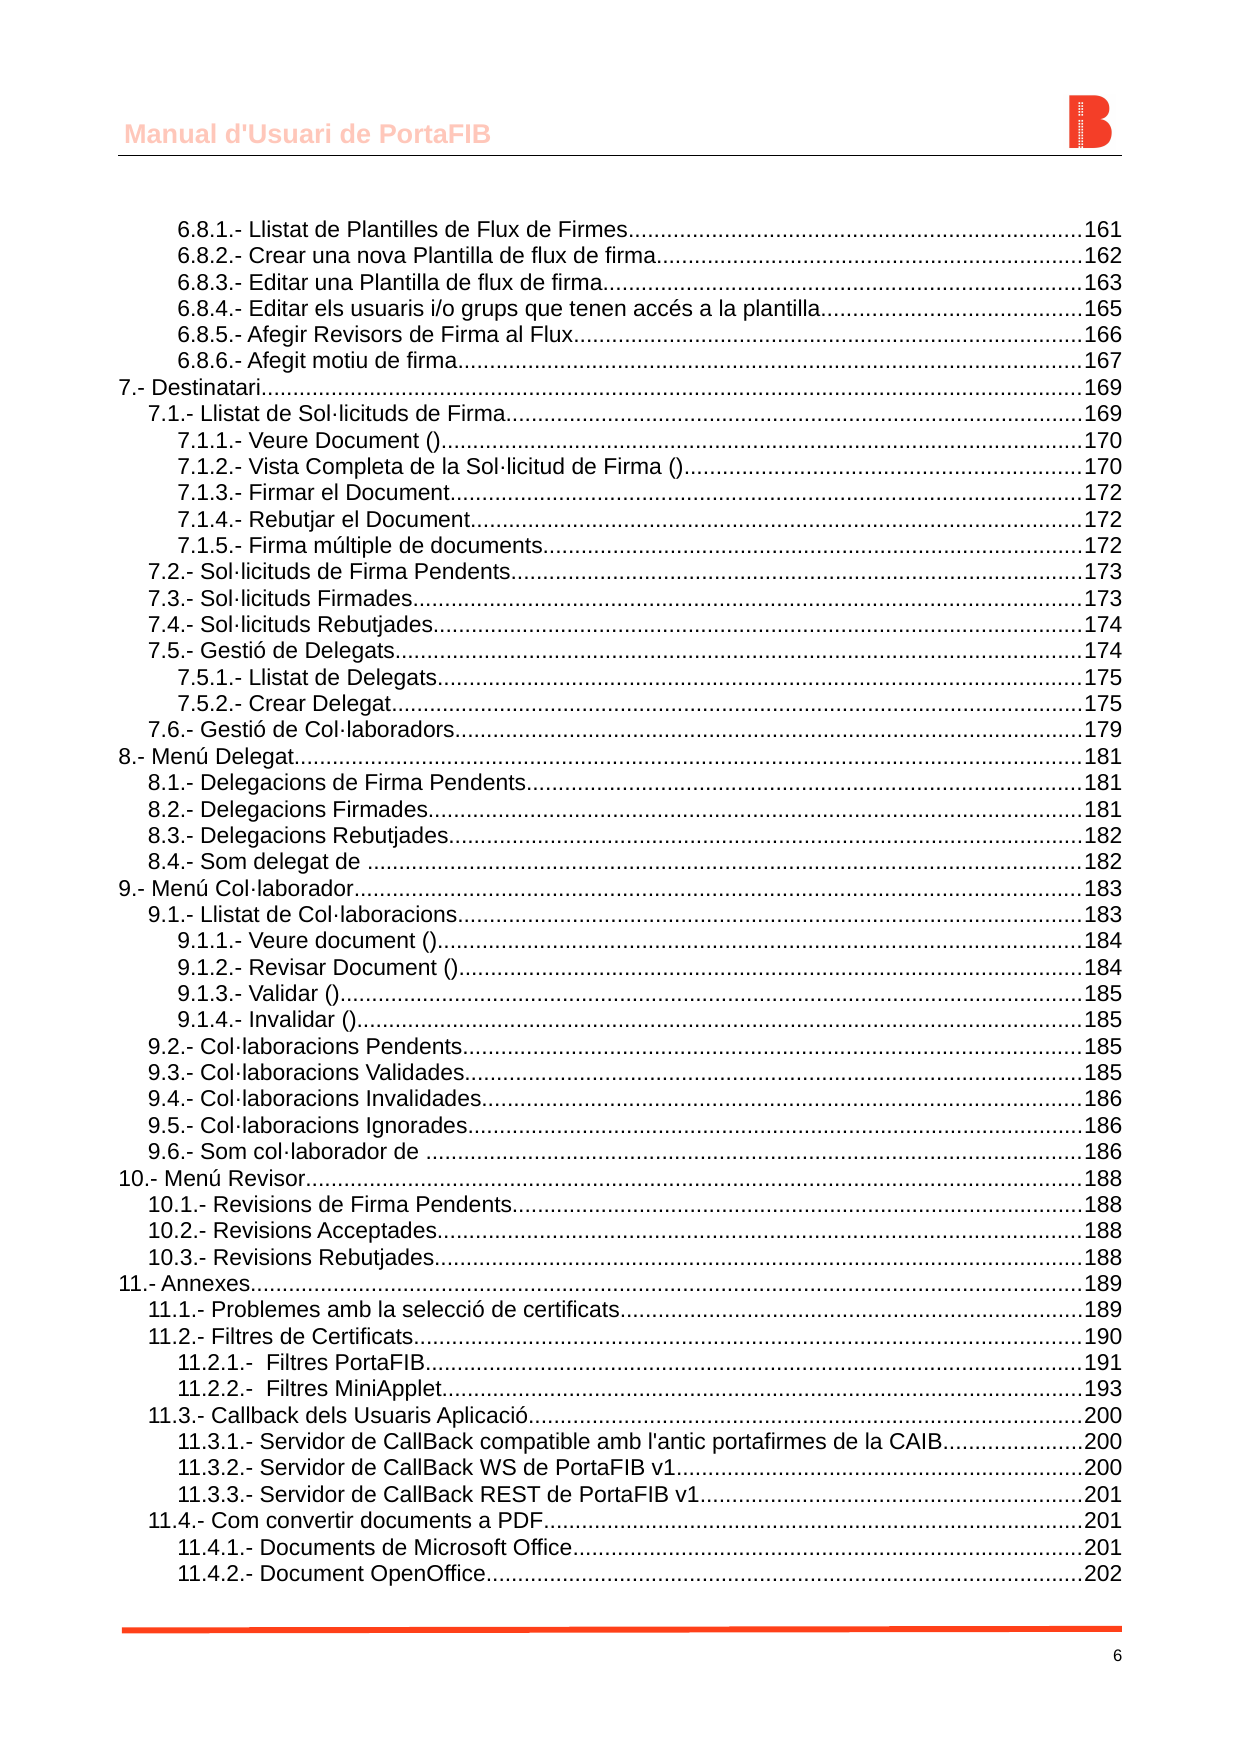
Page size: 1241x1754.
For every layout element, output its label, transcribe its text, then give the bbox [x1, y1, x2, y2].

text 11.3.1.- Servidor de CallBack compatible amb l'antic portafirmes de la CAIB 200 [177, 1428, 1122, 1454]
text 8.3.- Delegacions Rebutjades 182 [148, 822, 1122, 848]
text 7.1.2.- Vista Completa de la Sol·licitud de Firma () 170 [177, 453, 1122, 479]
text 6.8.2.- Crear una nova Plantilla de flux de firma 162 [177, 242, 1122, 268]
text 7.1.3.- Firmar el Document 172 [177, 479, 1122, 506]
text 7.4.- Sol·licituds Rebutjades 174 [148, 611, 1122, 637]
text 6.8.1.- Llistat de Plantilles de Flux de Firmes 161 [177, 216, 1122, 242]
text 7.1.5.- Firma múltiple de documents 172 [177, 532, 1122, 558]
text 7.1.- Llistat de Sol·licituds de Firma 169 [148, 400, 1122, 427]
text 11.3.3.- Servidor de CallBack REST de PortaFIB v1 201 [177, 1481, 1122, 1507]
text 9.6.- Som col·laborador de ... 186 [148, 1138, 1122, 1164]
text 9.1.3.- Validar () 185 [177, 980, 1122, 1006]
text 6.8.4.- Editar els usuaris i/o grups que tenen accés a la plantilla 165 [177, 295, 1122, 321]
text 11.3.2.- Servidor de CallBack WS de PortaFIB v1 200 [177, 1454, 1122, 1481]
text 9.1.1.- Veure document () 184 [177, 927, 1122, 954]
picture [1063, 94, 1117, 150]
text 9.- Menú Col·laborador 183 [118, 874, 1122, 901]
text 11.3.- Callback dels Usuaris Aplicació 200 [148, 1402, 1122, 1428]
text 6.8.3.- Editar una Plantilla de flux de firma 163 [177, 268, 1122, 295]
text 7.6.- Gestió de Col·laboradors 179 [148, 716, 1122, 743]
text 8.4.- Som delegat de ... 182 [148, 848, 1122, 874]
text 6.8.5.- Afegir Revisors de Firma al Flux 166 [177, 321, 1122, 347]
text 8.- Menú Delegat 181 [118, 743, 1122, 769]
text 7.5.- Gestió de Delegats 174 [148, 637, 1122, 664]
text 11.4.- Com convertir documents a PDF 201 [148, 1507, 1122, 1533]
text 11.1.- Problemes amb la selecció de certificats 189 [148, 1296, 1122, 1323]
text 9.1.2.- Revisar Document () 184 [177, 954, 1122, 980]
text 9.1.4.- Invalidar () 185 [177, 1006, 1122, 1033]
text 11.2.2.- Filtres MiniApplet 193 [177, 1375, 1122, 1402]
text 7.- Destinatari 169 [118, 374, 1122, 400]
text 11.- Annexes 189 [118, 1270, 1122, 1296]
text 9.5.- Col·laboracions Ignorades 186 [148, 1112, 1122, 1138]
text 7.5.1.- Llistat de Delegats 175 [177, 664, 1122, 690]
text 11.2.- Filtres de Certificats 190 [148, 1323, 1122, 1349]
text 11.2.1.- Filtres PortaFIB 191 [177, 1349, 1122, 1375]
text 7.1.4.- Rebutjar el Document 172 [177, 506, 1122, 532]
text 7.5.2.- Crear Delegat 175 [177, 690, 1122, 716]
text 7.1.1.- Veure Document () 170 [177, 427, 1122, 453]
text 11.4.2.- Document OpenOffice 202 [177, 1560, 1122, 1586]
text 9.3.- Col·laboracions Validades 185 [148, 1059, 1122, 1085]
text 8.1.- Delegacions de Firma Pendents 181 [148, 769, 1122, 796]
text 9.4.- Col·laboracions Invalidades 186 [148, 1085, 1122, 1112]
text 10.3.- Revisions Rebutjades 188 [148, 1243, 1122, 1270]
text 7.2.- Sol·licituds de Firma Pendents 173 [148, 558, 1122, 585]
text 10.1.- Revisions de Firma Pendents 188 [148, 1191, 1122, 1217]
text 7.3.- Sol·licituds Firmades 173 [148, 585, 1122, 611]
text 11.4.1.- Documents de Microsoft Office 201 [177, 1533, 1122, 1560]
text 8.2.- Delegacions Firmades 181 [148, 796, 1122, 822]
text 6.8.6.- Afegit motiu de firma 167 [177, 347, 1122, 374]
text 9.2.- Col·laboracions Pendents 185 [148, 1033, 1122, 1059]
text 10.2.- Revisions Acceptades 188 [148, 1217, 1122, 1243]
text 9.1.- Llistat de Col·laboracions 183 [148, 901, 1122, 927]
text 10.- Menú Revisor 188 [118, 1164, 1122, 1191]
